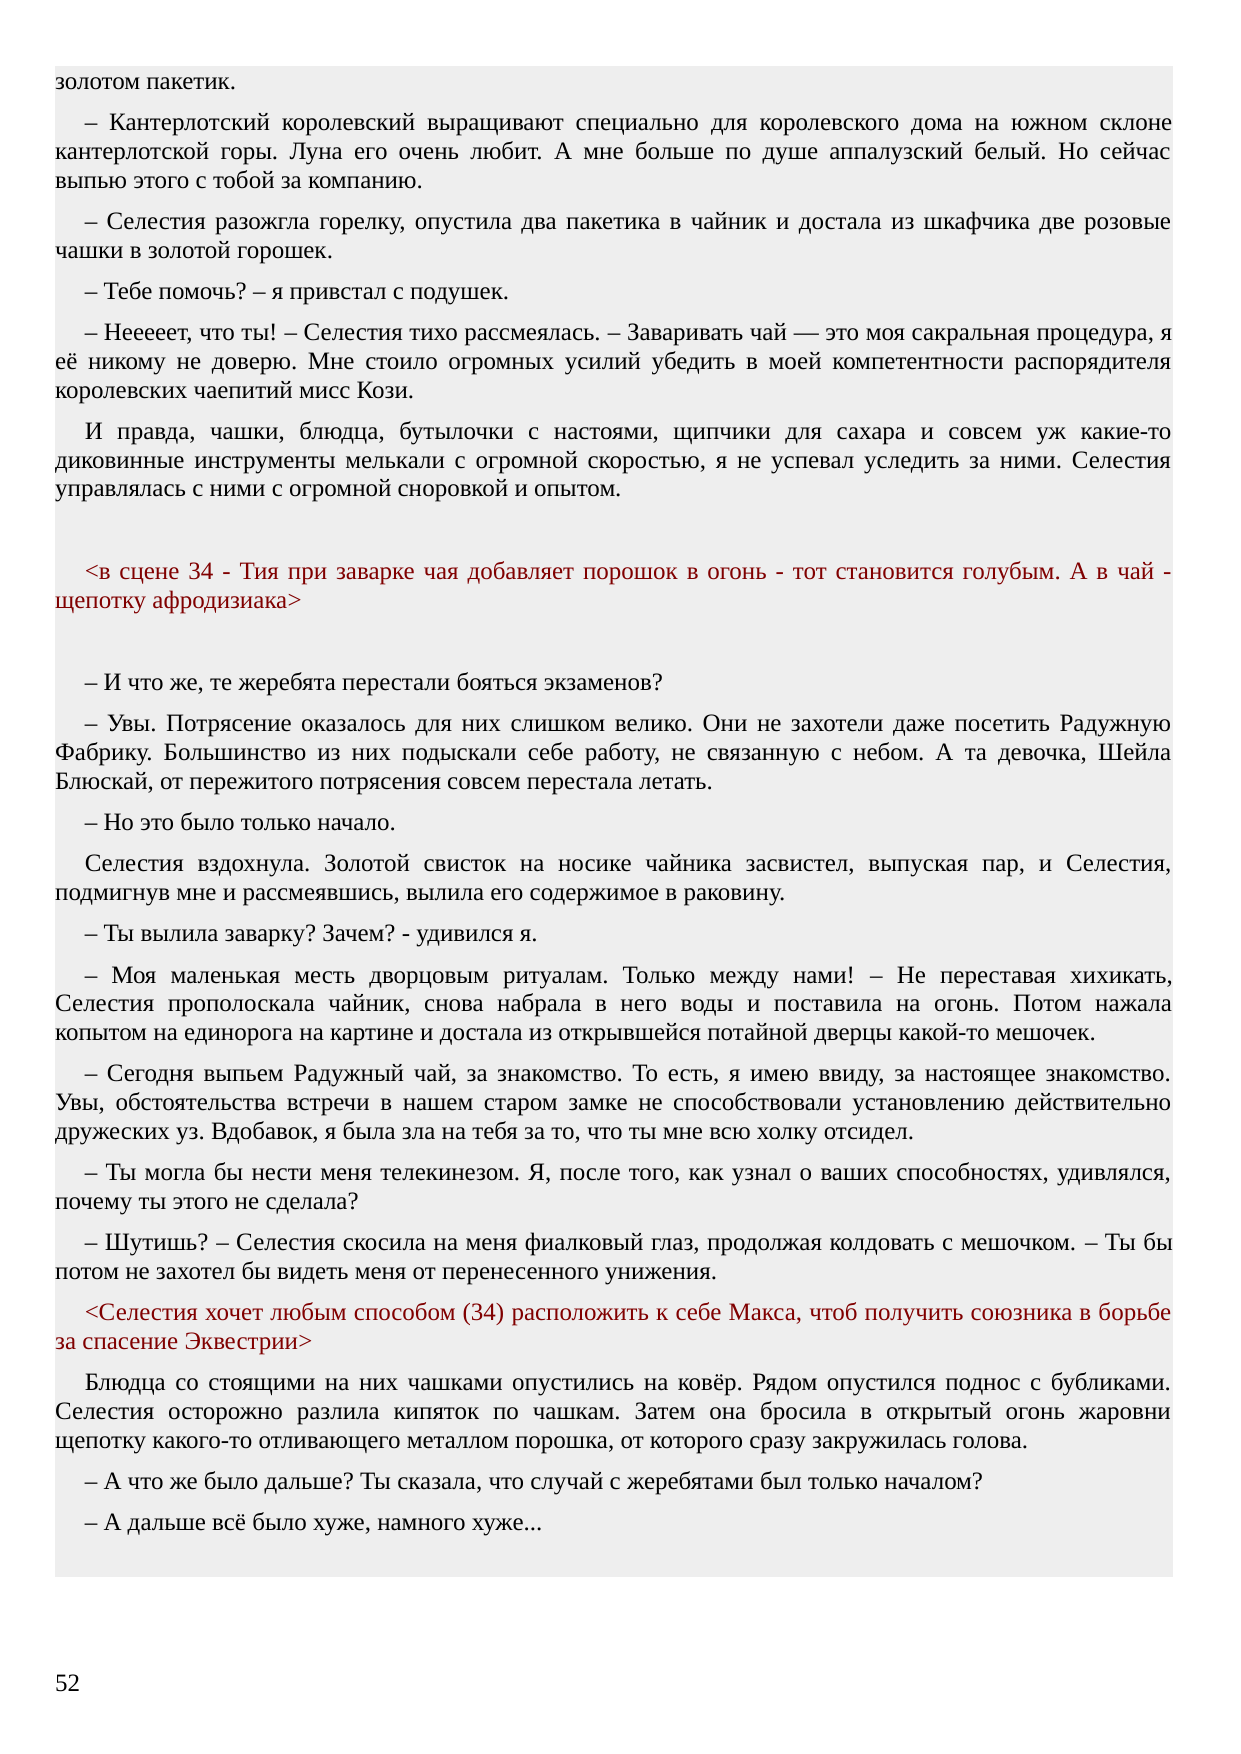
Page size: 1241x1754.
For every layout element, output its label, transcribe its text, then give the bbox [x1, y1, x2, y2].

text – Селестия разожгла горелку, опустила два пакетика в чайник и достала из шкафчика две розовые чашки в золотой горошек. [55, 206, 1173, 263]
text Селестия вздохнула. Золотой свисток на носике чайника засвистел, выпуская пар, и Селестия, подмигнув мне и рассмеявшись, вылила его содержимое в раковину. [55, 848, 1173, 906]
text <Селестия хочет любым способом (34) расположить к себе Макса, чтоб получить союзника в борьбе за спасение Эквестрии> [55, 1297, 1173, 1355]
text – И что же, те жеребята перестали бояться экзаменов? [55, 667, 1173, 696]
text – А что же было дальше? Ты сказала, что случай с жеребятами был только началом? [55, 1466, 1173, 1495]
text – Нееееет, что ты! – Селестия тихо рассмеялась. – Заваривать чай — это моя сакральная процедура, я её никому не доверю. Мне стоило огромных усилий убедить в моей компетентности распорядителя королевских чаепитий мисс Кози. [55, 317, 1173, 403]
text Блюдца со стоящими на них чашками опустились на ковёр. Рядом опустился поднос с бубликами. Селестия осторожно разлила кипяток по чашкам. Затем она бросила в открытый огонь жаровни щепотку какого-то отливающего металлом порошка, от которого сразу закружилась голова. [55, 1367, 1173, 1453]
text – А дальше всё было хуже, намного хуже... [55, 1507, 1173, 1536]
text – Тебе помочь? – я привстал с подушек. [55, 276, 1173, 305]
text – Шутишь? – Селестия скосила на меня фиалковый глаз, продолжая колдовать с мешочком. – Ты бы потом не захотел бы видеть меня от перенесенного унижения. [55, 1227, 1173, 1285]
text <в сцене 34 - Тия при заварке чая добавляет порошок в огонь - тот становится голубым. А в чай - щепотку афродизиака> [55, 556, 1173, 613]
text И правда, чашки, блюдца, бутылочки с настоями, щипчики для сахара и совсем уж какие-то диковинные инструменты мелькали с огромной скоростью, я не успевал уследить за ними. Селестия управлялась с ними с огромной сноровкой и опытом. [55, 416, 1173, 502]
text – Ты вылила заварку? Зачем? - удивился я. [55, 918, 1173, 947]
text – Но это было только начало. [55, 807, 1173, 836]
text золотом пакетик. [55, 66, 1173, 95]
text – Кантерлотский королевский выращивают специально для королевского дома на южном склоне кантерлотской горы. Луна его очень любит. А мне больше по душе аппалузский белый. Но сейчас выпью этого с тобой за компанию. [55, 107, 1173, 193]
text – Моя маленькая месть дворцовым ритуалам. Только между нами! – Не переставая хихикать, Селестия прополоскала чайник, снова набрала в него воды и поставила на огонь. Потом нажала копытом на единорога на картине и достала из открывшейся потайной дверцы какой-то мешочек. [55, 960, 1173, 1046]
text – Сегодня выпьем Радужный чай, за знакомство. То есть, я имею ввиду, за настоящее знакомство. Увы, обстоятельства встречи в нашем старом замке не способствовали установлению действительно дружеских уз. Вдобавок, я была зла на тебя за то, что ты мне всю холку отсидел. [55, 1058, 1173, 1145]
text – Ты могла бы нести меня телекинезом. Я, после того, как узнал о ваших способностях, удивлялся, почему ты этого не сделала? [55, 1157, 1173, 1215]
text – Увы. Потрясение оказалось для них слишком велико. Они не захотели даже посетить Радужную Фабрику. Большинство из них подыскали себе работу, не связанную с небом. А та девочка, Шейла Блюскай, от пережитого потрясения совсем перестала летать. [55, 708, 1173, 795]
